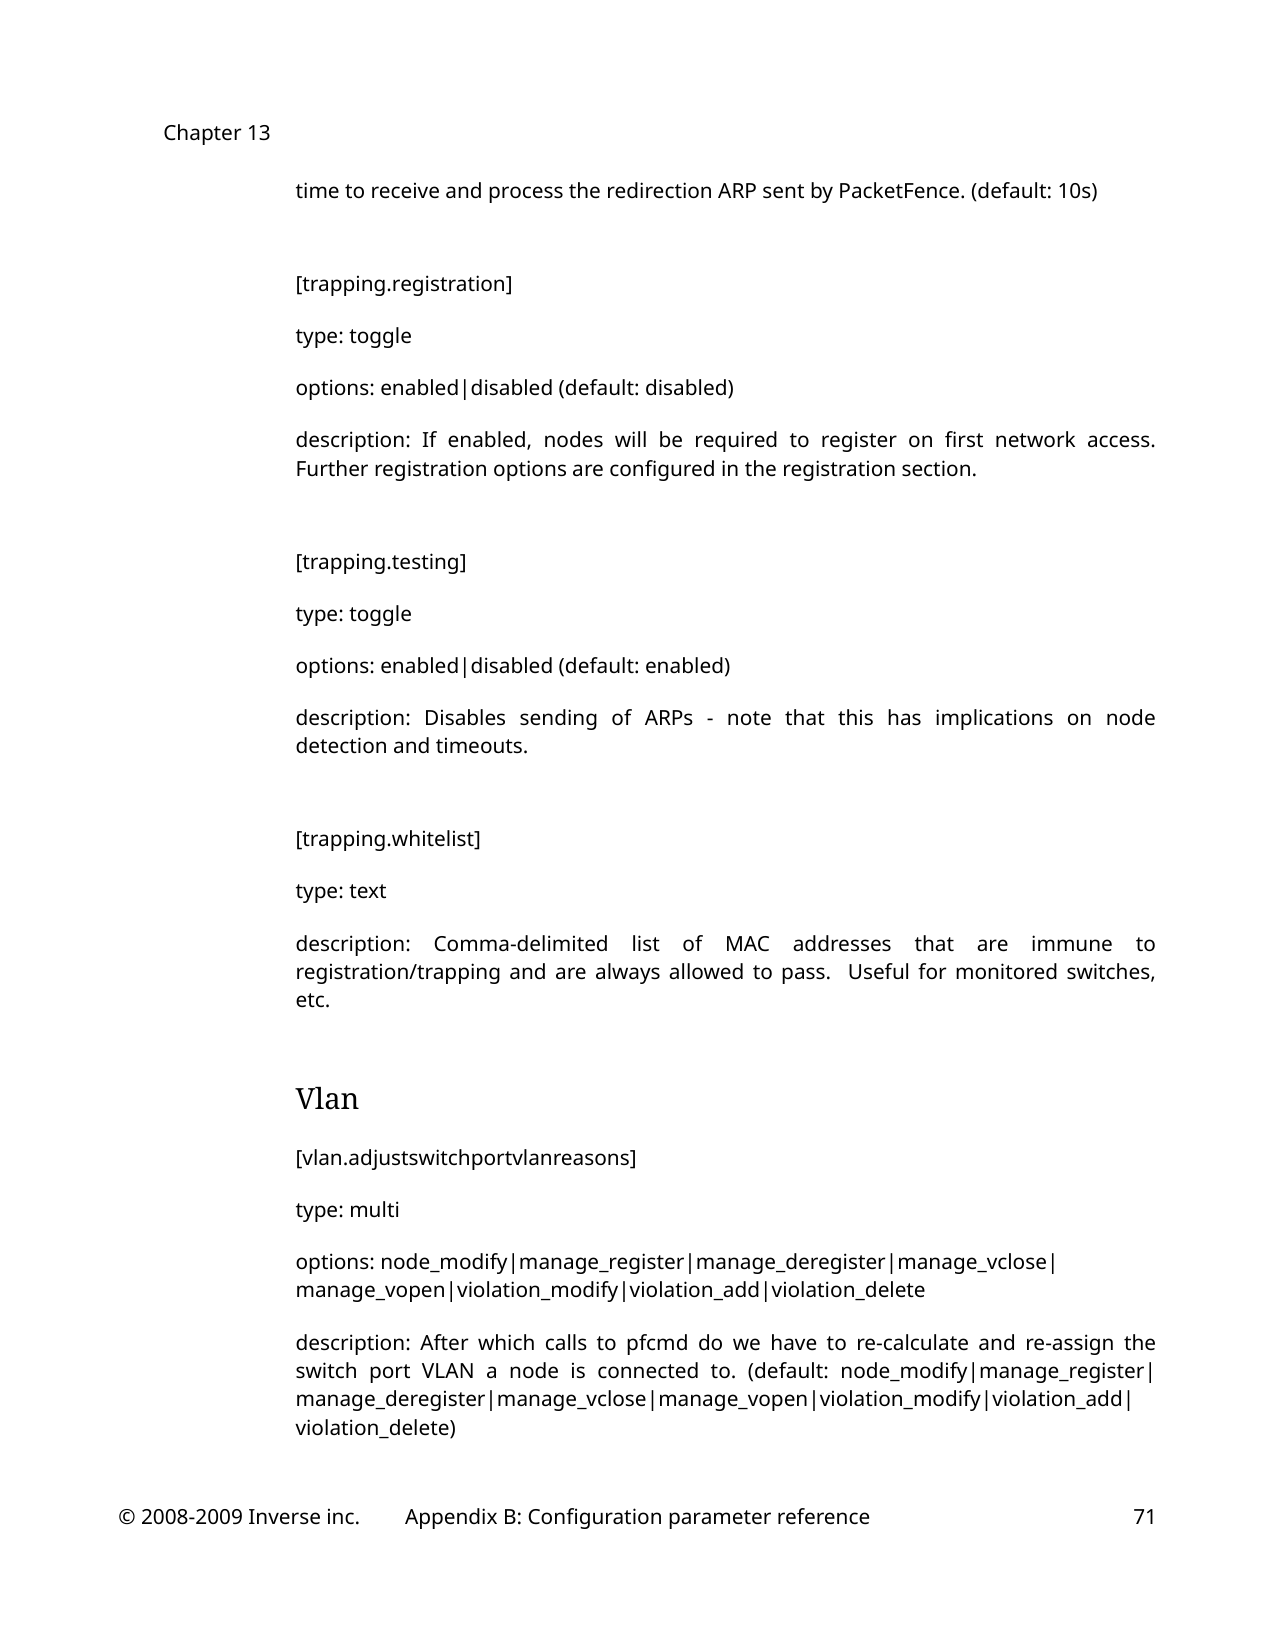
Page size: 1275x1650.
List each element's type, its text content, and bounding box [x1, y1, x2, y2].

text options: enabled|disabled (default: disabled) [295, 373, 1157, 402]
text [trapping.whitelist] [295, 824, 1157, 853]
text type: toggle [295, 321, 1157, 349]
text [trapping.registration] [295, 269, 1157, 297]
text [vlan.adjustswitchportvlanreasons] [295, 1143, 1157, 1171]
text options: enabled|disabled (default: enabled) [295, 651, 1157, 679]
text type: text [295, 877, 1157, 905]
text type: multi [295, 1195, 1157, 1223]
subtitle Vlan [295, 1078, 1157, 1118]
text [trapping.testing] [295, 547, 1157, 575]
text description: After which calls to pfcmd do we have to re-calculate and re-assign the switch port VLAN a node is connected to. (default: node_modify|manage_register|manage_deregister|manage_vclose|manage_vopen|violation_modify|violation_add|violation_delete) [295, 1328, 1157, 1441]
text description: Comma-delimited list of MAC addresses that are immune to registration/trapping and are always allowed to pass. Useful for monitored switches, etc. [295, 929, 1157, 1014]
text type: toggle [295, 599, 1157, 627]
text description: If enabled, nodes will be required to register on first network access. Further registration options are configured in the registration section. [295, 425, 1157, 482]
text time to receive and process the redirection ARP sent by PacketFence. (default: 10s) [295, 176, 1157, 204]
text options: node_modify|manage_register|manage_deregister|manage_vclose|manage_vopen|violation_modify|violation_add|violation_delete [295, 1247, 1157, 1304]
text description: Disables sending of ARPs - note that this has implications on node detection and timeouts. [295, 703, 1157, 760]
